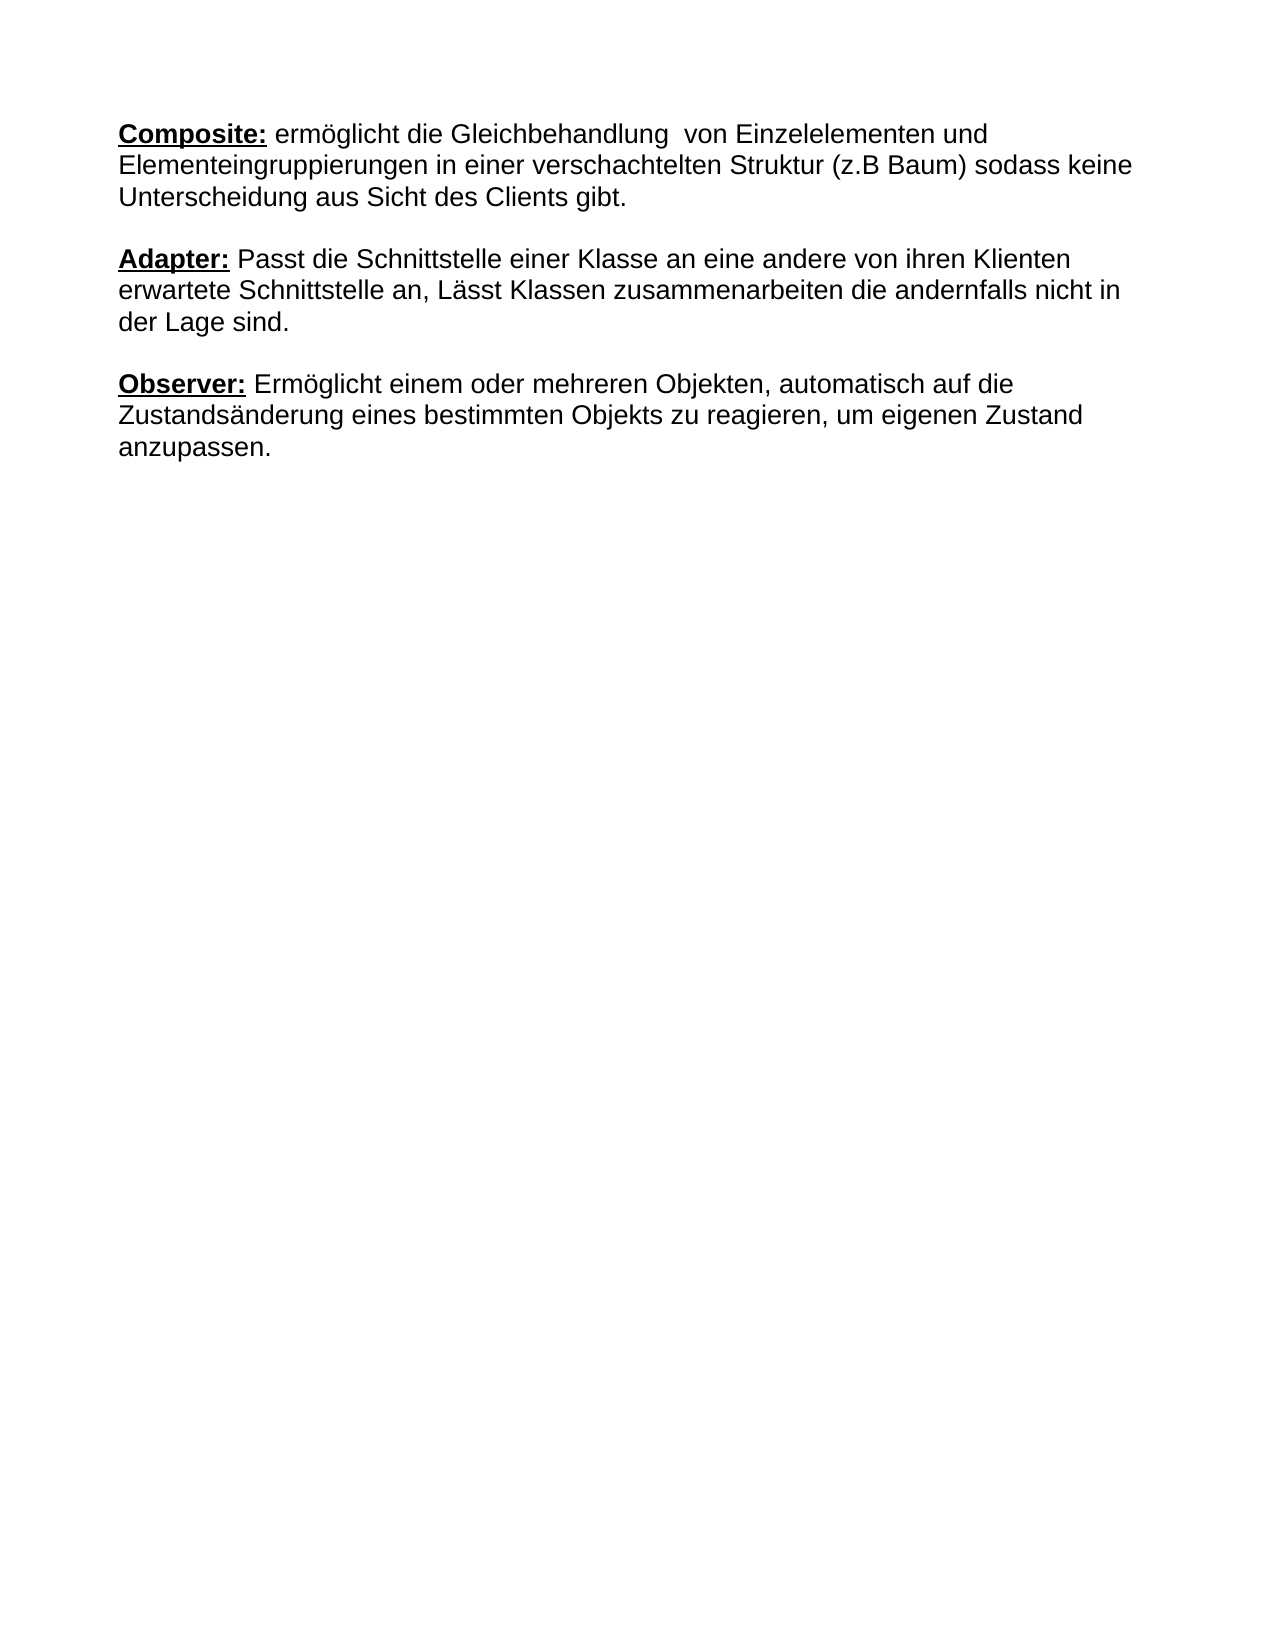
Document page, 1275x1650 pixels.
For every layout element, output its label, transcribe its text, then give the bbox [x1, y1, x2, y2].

text Adapter: Passt die Schnittstelle einer Klasse an eine andere von ihren Klienten erwartete Schnittstelle an, Lässt Klassen zusammenarbeiten die andernfalls nicht in der Lage sind. Observer: Ermöglicht einem oder mehreren Objekten, automatisch auf die Zustandsänderung eines bestimmten Objekts zu reagieren, um eigenen Zustand anzupassen. [118, 243, 1157, 462]
text Composite: ermöglicht die Gleichbehandlung von Einzelelementen und Elementeingruppierungen in einer verschachtelten Struktur (z.B Baum) sodass keine Unterscheidung aus Sicht des Clients gibt. [118, 118, 1157, 212]
